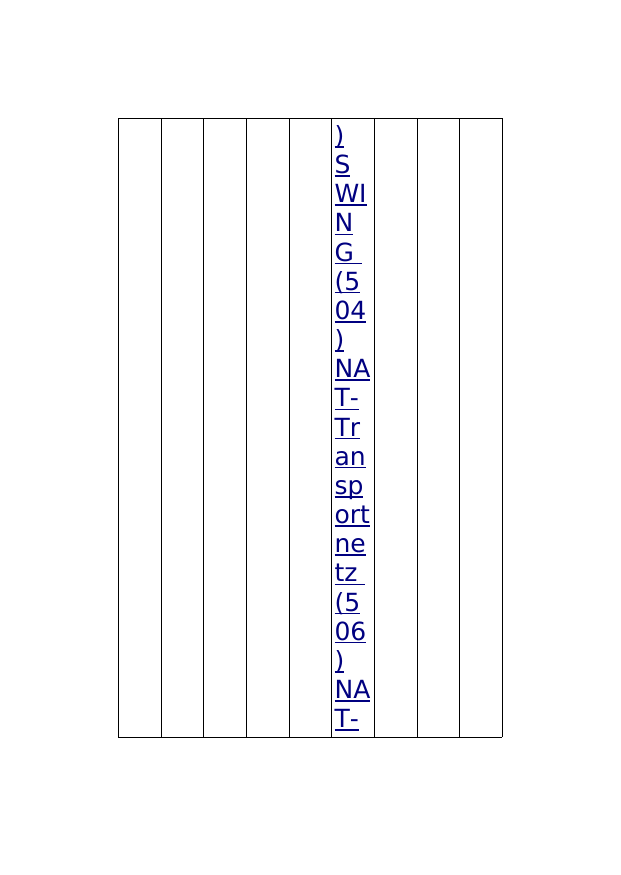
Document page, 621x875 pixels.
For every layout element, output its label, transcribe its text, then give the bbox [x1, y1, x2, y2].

table_cell [204, 119, 246, 737]
table_cell [162, 119, 203, 737]
table_cell ) SWING (504) NAT-Transportnetz (506) NAT- [332, 119, 374, 737]
table_cell [418, 119, 459, 737]
table_cell [290, 119, 331, 737]
table_cell [119, 119, 161, 737]
table_cell [460, 119, 502, 737]
table_cell [247, 119, 289, 737]
table_cell [375, 119, 417, 737]
